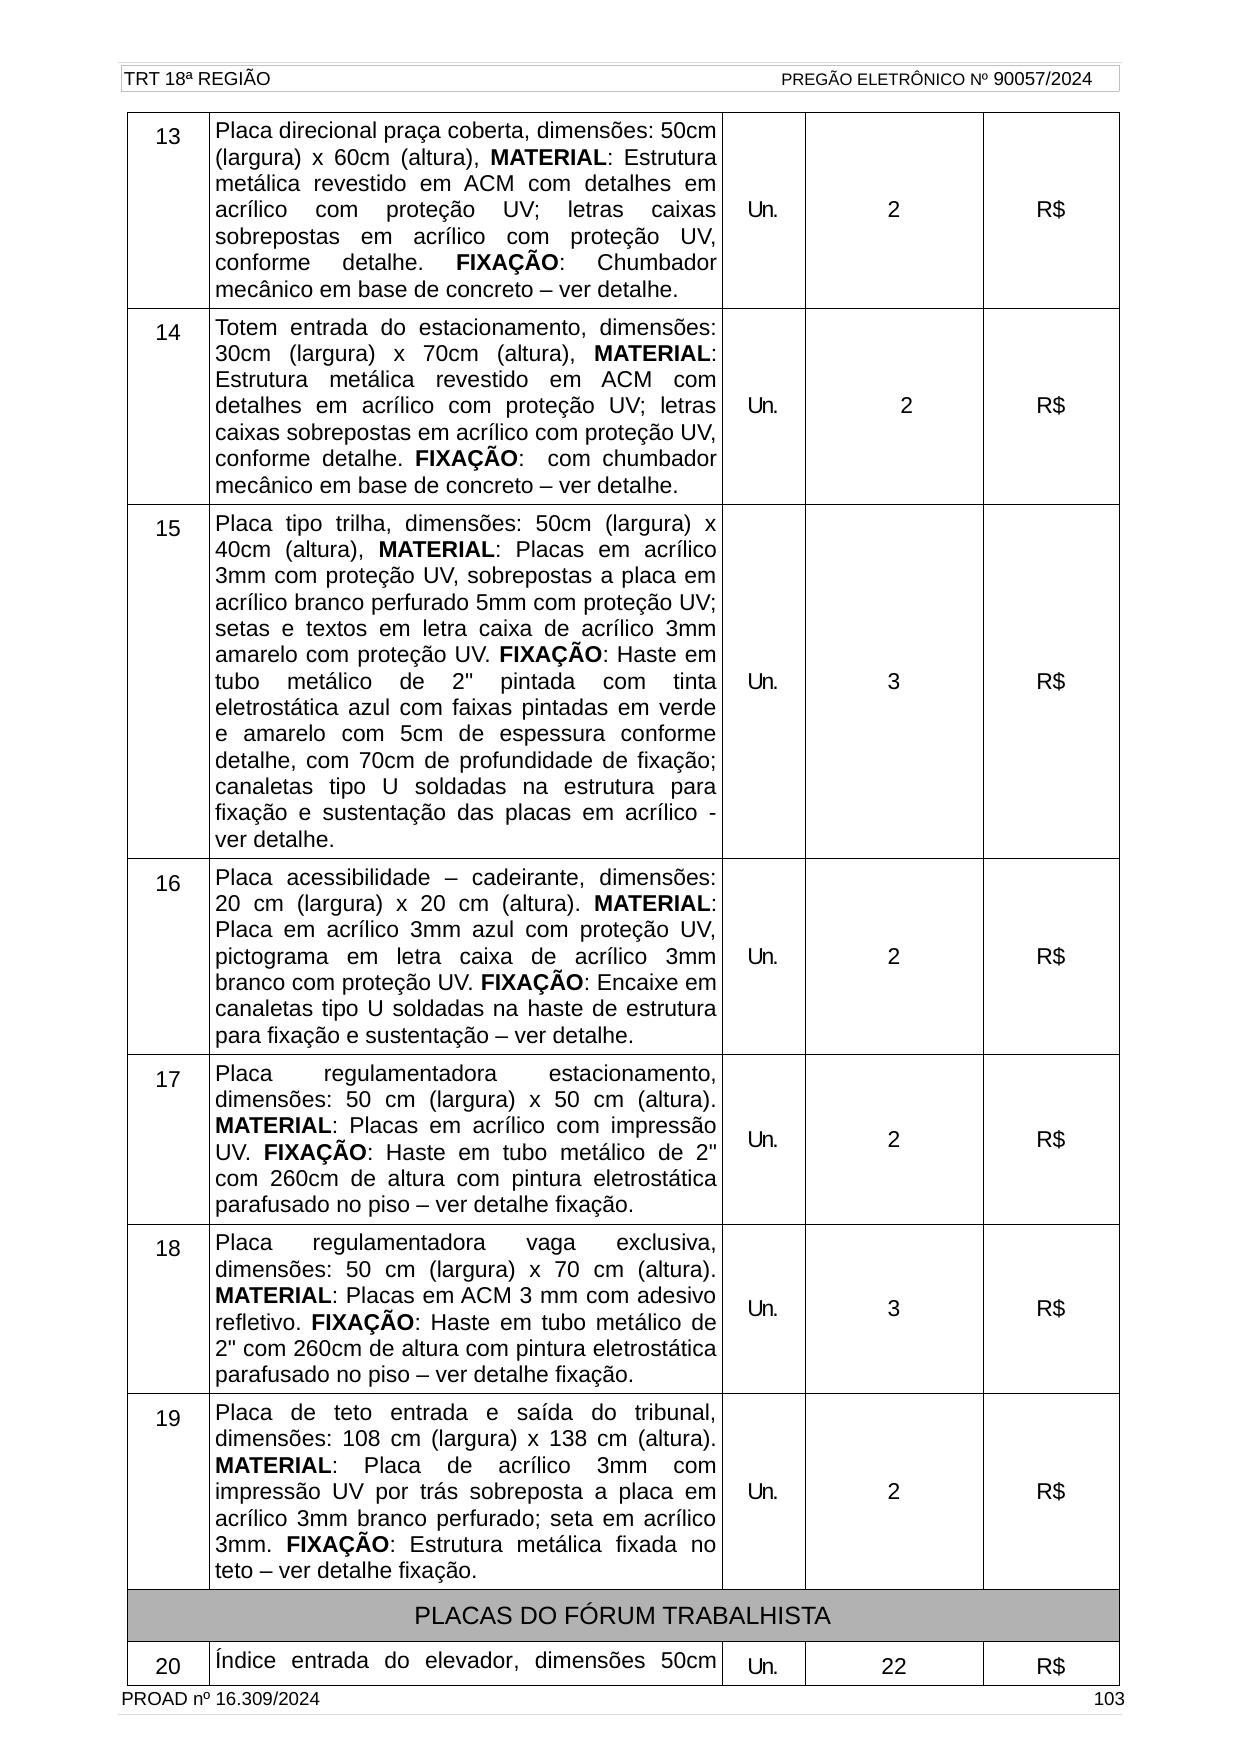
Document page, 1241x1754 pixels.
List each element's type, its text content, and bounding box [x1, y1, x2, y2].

table_cell Un. [723, 859, 805, 1054]
table_cell 17 [128, 1055, 209, 1223]
table_cell Placa direcional praça coberta, dimensões: 50cm (largura) x 60cm (altura), MATERIAL: Estrutura metálica revestido em ACM com detalhes em acrílico com proteção UV; letras caixas sobrepostas em acrílico com proteção UV, conforme detalhe. FIXAÇÃO: Chumbador mecânico em base de concreto – ver detalhe. [210, 113, 722, 308]
table_cell 3 [806, 505, 983, 858]
table_cell Índice entrada do elevador, dimensões 50cm [210, 1642, 722, 1685]
table_cell 14 [128, 309, 209, 504]
table_cell R$ [984, 1225, 1119, 1393]
table_cell 15 [128, 505, 209, 858]
table_cell 19 [128, 1394, 209, 1589]
table_cell 18 [128, 1225, 209, 1393]
table_cell R$ [984, 113, 1119, 308]
table_cell Un. [723, 113, 805, 308]
table_cell PLACAS DO FÓRUM TRABALHISTA [128, 1590, 1119, 1641]
table_cell Totem entrada do estacionamento, dimensões: 30cm (largura) x 70cm (altura), MATERIAL: Estrutura metálica revestido em ACM com detalhes em acrílico com proteção UV; letras caixas sobrepostas em acrílico com proteção UV, conforme detalhe. FIXAÇÃO: com chumbador mecânico em base de concreto – ver detalhe. [210, 309, 722, 504]
table_cell Un. [723, 1055, 805, 1223]
table_cell 2 [806, 1055, 983, 1223]
table_cell 22 [806, 1642, 983, 1685]
table_cell Placa acessibilidade – cadeirante, dimensões: 20 cm (largura) x 20 cm (altura). MATERIAL: Placa em acrílico 3mm azul com proteção UV, pictograma em letra caixa de acrílico 3mm branco com proteção UV. FIXAÇÃO: Encaixe em canaletas tipo U soldadas na haste de estrutura para fixação e sustentação – ver detalhe. [210, 859, 722, 1054]
table_cell 3 [806, 1225, 983, 1393]
table_cell Un. [723, 1642, 805, 1685]
table_cell R$ [984, 1055, 1119, 1223]
table_cell Un. [723, 309, 805, 504]
table_cell R$ [984, 505, 1119, 858]
table_cell Placa de teto entrada e saída do tribunal, dimensões: 108 cm (largura) x 138 cm (altura). MATERIAL: Placa de acrílico 3mm com impressão UV por trás sobreposta a placa em acrílico 3mm branco perfurado; seta em acrílico 3mm. FIXAÇÃO: Estrutura metálica fixada no teto – ver detalhe fixação. [210, 1394, 722, 1589]
table_cell 2 [806, 309, 983, 504]
table_cell 20 [128, 1642, 209, 1685]
table_cell Placa regulamentadora vaga exclusiva, dimensões: 50 cm (largura) x 70 cm (altura). MATERIAL: Placas em ACM 3 mm com adesivo refletivo. FIXAÇÃO: Haste em tubo metálico de 2" com 260cm de altura com pintura eletrostática parafusado no piso – ver detalhe fixação. [210, 1225, 722, 1393]
table_cell R$ [984, 309, 1119, 504]
table_cell 2 [806, 859, 983, 1054]
table_cell Placa tipo trilha, dimensões: 50cm (largura) x 40cm (altura), MATERIAL: Placas em acrílico 3mm com proteção UV, sobrepostas a placa em acrílico branco perfurado 5mm com proteção UV; setas e textos em letra caixa de acrílico 3mm amarelo com proteção UV. FIXAÇÃO: Haste em tubo metálico de 2" pintada com tinta eletrostática azul com faixas pintadas em verde e amarelo com 5cm de espessura conforme detalhe, com 70cm de profundidade de fixação; canaletas tipo U soldadas na estrutura para fixação e sustentação das placas em acrílico - ver detalhe. [210, 505, 722, 858]
table_cell Un. [723, 505, 805, 858]
table_cell R$ [984, 1642, 1119, 1685]
table_cell 13 [128, 113, 209, 308]
table_cell Placa regulamentadora estacionamento, dimensões: 50 cm (largura) x 50 cm (altura). MATERIAL: Placas em acrílico com impressão UV. FIXAÇÃO: Haste em tubo metálico de 2" com 260cm de altura com pintura eletrostática parafusado no piso – ver detalhe fixação. [210, 1055, 722, 1223]
table_cell 2 [806, 113, 983, 308]
table_cell R$ [984, 859, 1119, 1054]
table_cell R$ [984, 1394, 1119, 1589]
table_cell Un. [723, 1225, 805, 1393]
table_cell 16 [128, 859, 209, 1054]
table_cell Un. [723, 1394, 805, 1589]
table_cell 2 [806, 1394, 983, 1589]
